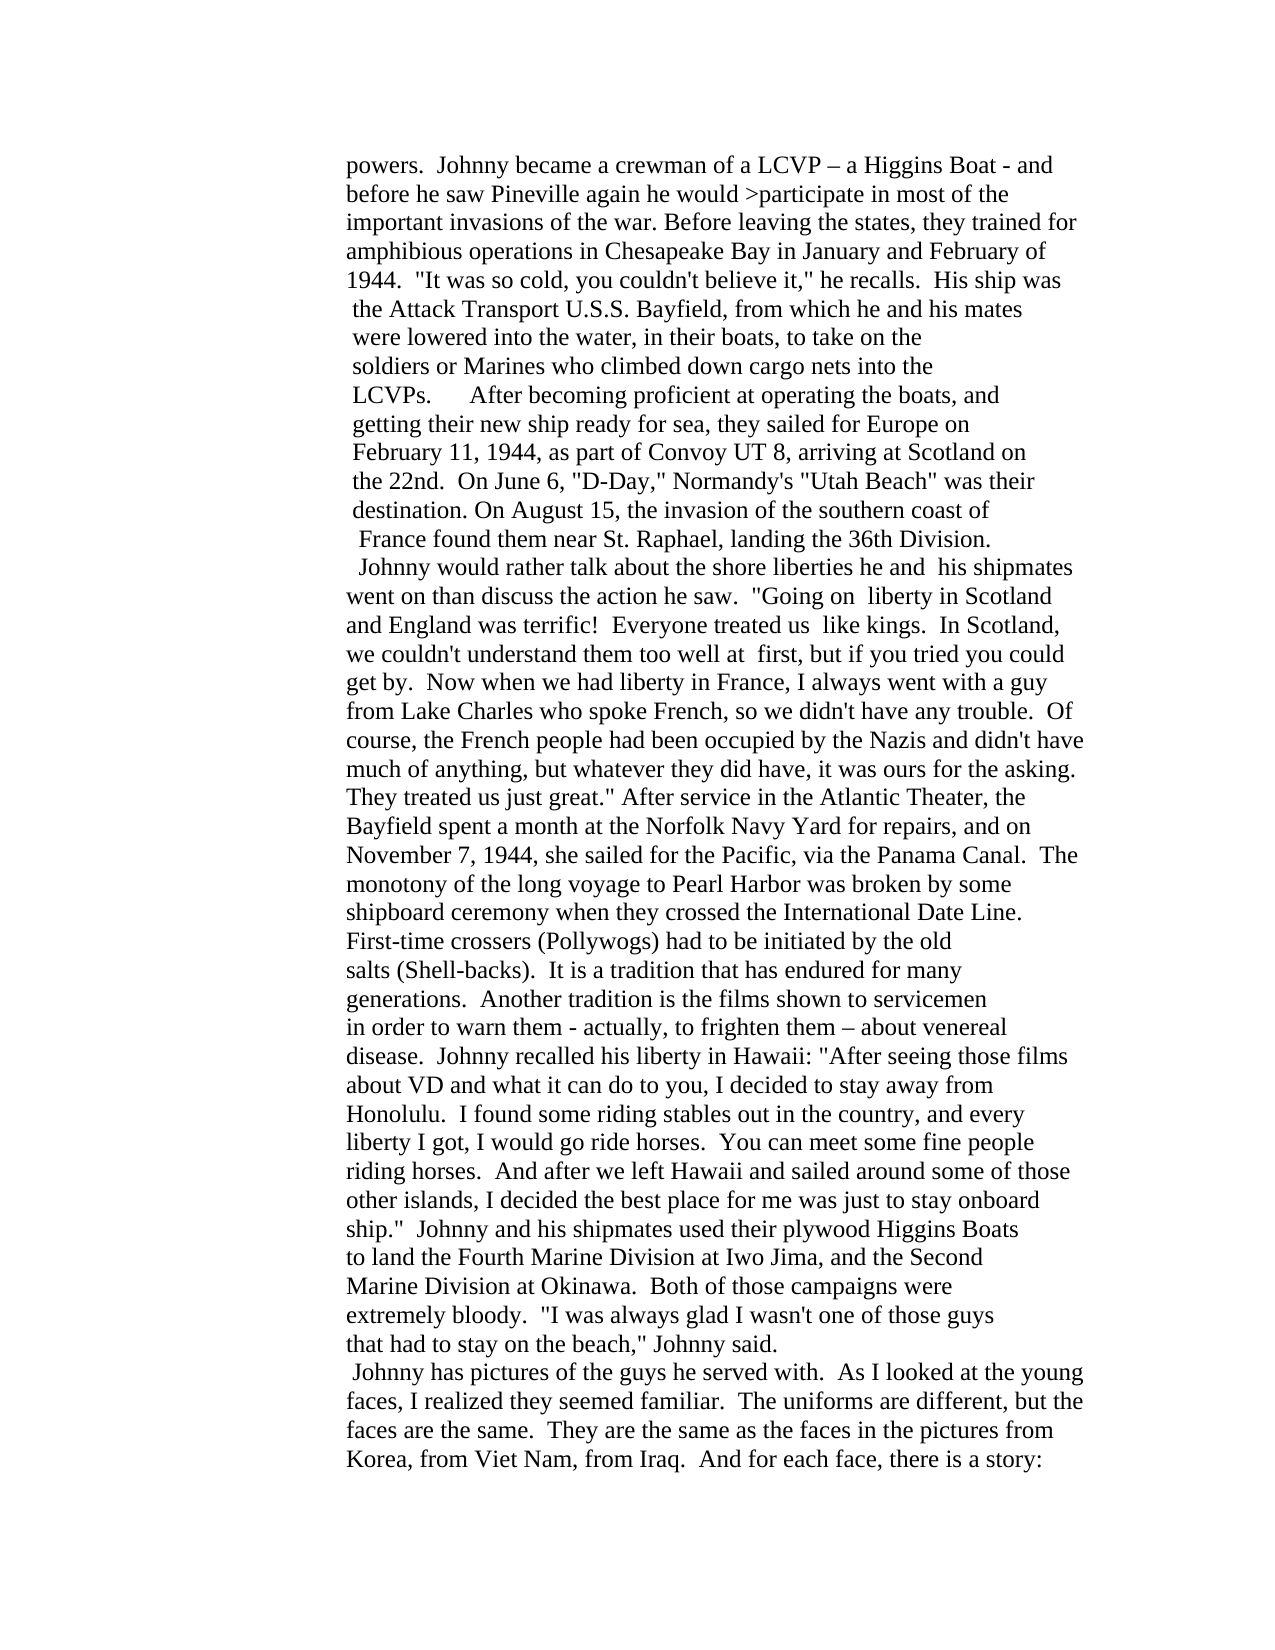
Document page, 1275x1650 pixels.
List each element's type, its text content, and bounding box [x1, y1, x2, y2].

text monotony of the long voyage to Pearl Harbor was broken by some shipboard ceremony when they crossed the International Date Line. [346, 869, 1087, 926]
text Johnny has pictures of the guys he served with. As I looked at the young faces, I realized they seemed familiar. The uniforms are different, but the faces are the same. They are the same as the faces in the pictures from Korea, from Viet Nam, from Iraq. And for each face, there is a story: [346, 1357, 1087, 1472]
text the 22nd. On June 6, "D-Day," Normandy's "Utah Beach" was their [346, 466, 1087, 495]
text in order to warn them - actually, to frighten them – about venereal disease. Johnny recalled his liberty in Hawaii: "After seeing those films about VD and what it can do to you, I decided to stay away from Honolulu. I found some riding stables out in the country, and every liberty I got, I would go ride horses. You can meet some fine people riding horses. And after we left Hawaii and sailed around some of those other islands, I decided the best place for me was just to stay onboard ship." Johnny and his shipmates used their plywood Higgins Boats [346, 1012, 1087, 1242]
text extremely bloody. "I was always glad I wasn't one of those guys [346, 1300, 1087, 1329]
text the Attack Transport U.S.S. Bayfield, from which he and his mates [346, 294, 1087, 322]
text They treated us just great." After service in the Atlantic Theater, the Bayfield spent a month at the Norfolk Navy Yard for repairs, and on November 7, 1944, she sailed for the Pacific, via the Panama Canal. The [346, 782, 1087, 869]
text Johnny would rather talk about the shore liberties he and his shipmates went on than discuss the action he saw. "Going on liberty in Scotland and England was terrific! Everyone treated us like kings. In Scotland, we couldn't understand them too well at first, but if you tried you could get by. Now when we had liberty in France, I always went with a guy from Lake Charles who spoke French, so we didn't have any trouble. Of course, the French people had been occupied by the Nazis and didn't have much of anything, but whatever they did have, it was ours for the asking. [346, 552, 1087, 782]
text soldiers or Marines who climbed down cargo nets into the [346, 351, 1087, 380]
text destination. On August 15, the invasion of the southern coast of [346, 495, 1087, 524]
text February 11, 1944, as part of Convoy UT 8, arriving at Scotland on [346, 437, 1087, 466]
text that had to stay on the beach," Johnny said. [346, 1329, 1087, 1357]
text powers. Johnny became a crewman of a LCVP – a Higgins Boat - and before he saw Pineville again he would >participate in most of the important invasions of the war. Before leaving the states, they trained for amphibious operations in Chesapeake Bay in January and February of 1944. "It was so cold, you couldn't believe it," he recalls. His ship was [346, 150, 1087, 294]
text to land the Fourth Marine Division at Iwo Jima, and the Second [346, 1242, 1087, 1271]
text salts (Shell-backs). It is a tradition that has endured for many generations. Another tradition is the films shown to servicemen [346, 955, 1087, 1012]
text Marine Division at Okinawa. Both of those campaigns were [346, 1271, 1087, 1300]
text getting their new ship ready for sea, they sailed for Europe on [346, 409, 1087, 437]
text France found them near St. Raphael, landing the 36th Division. [346, 524, 1087, 552]
text First-time crossers (Pollywogs) had to be initiated by the old [346, 926, 1087, 955]
text were lowered into the water, in their boats, to take on the [346, 322, 1087, 351]
text LCVPs. After becoming proficient at operating the boats, and [346, 380, 1087, 409]
